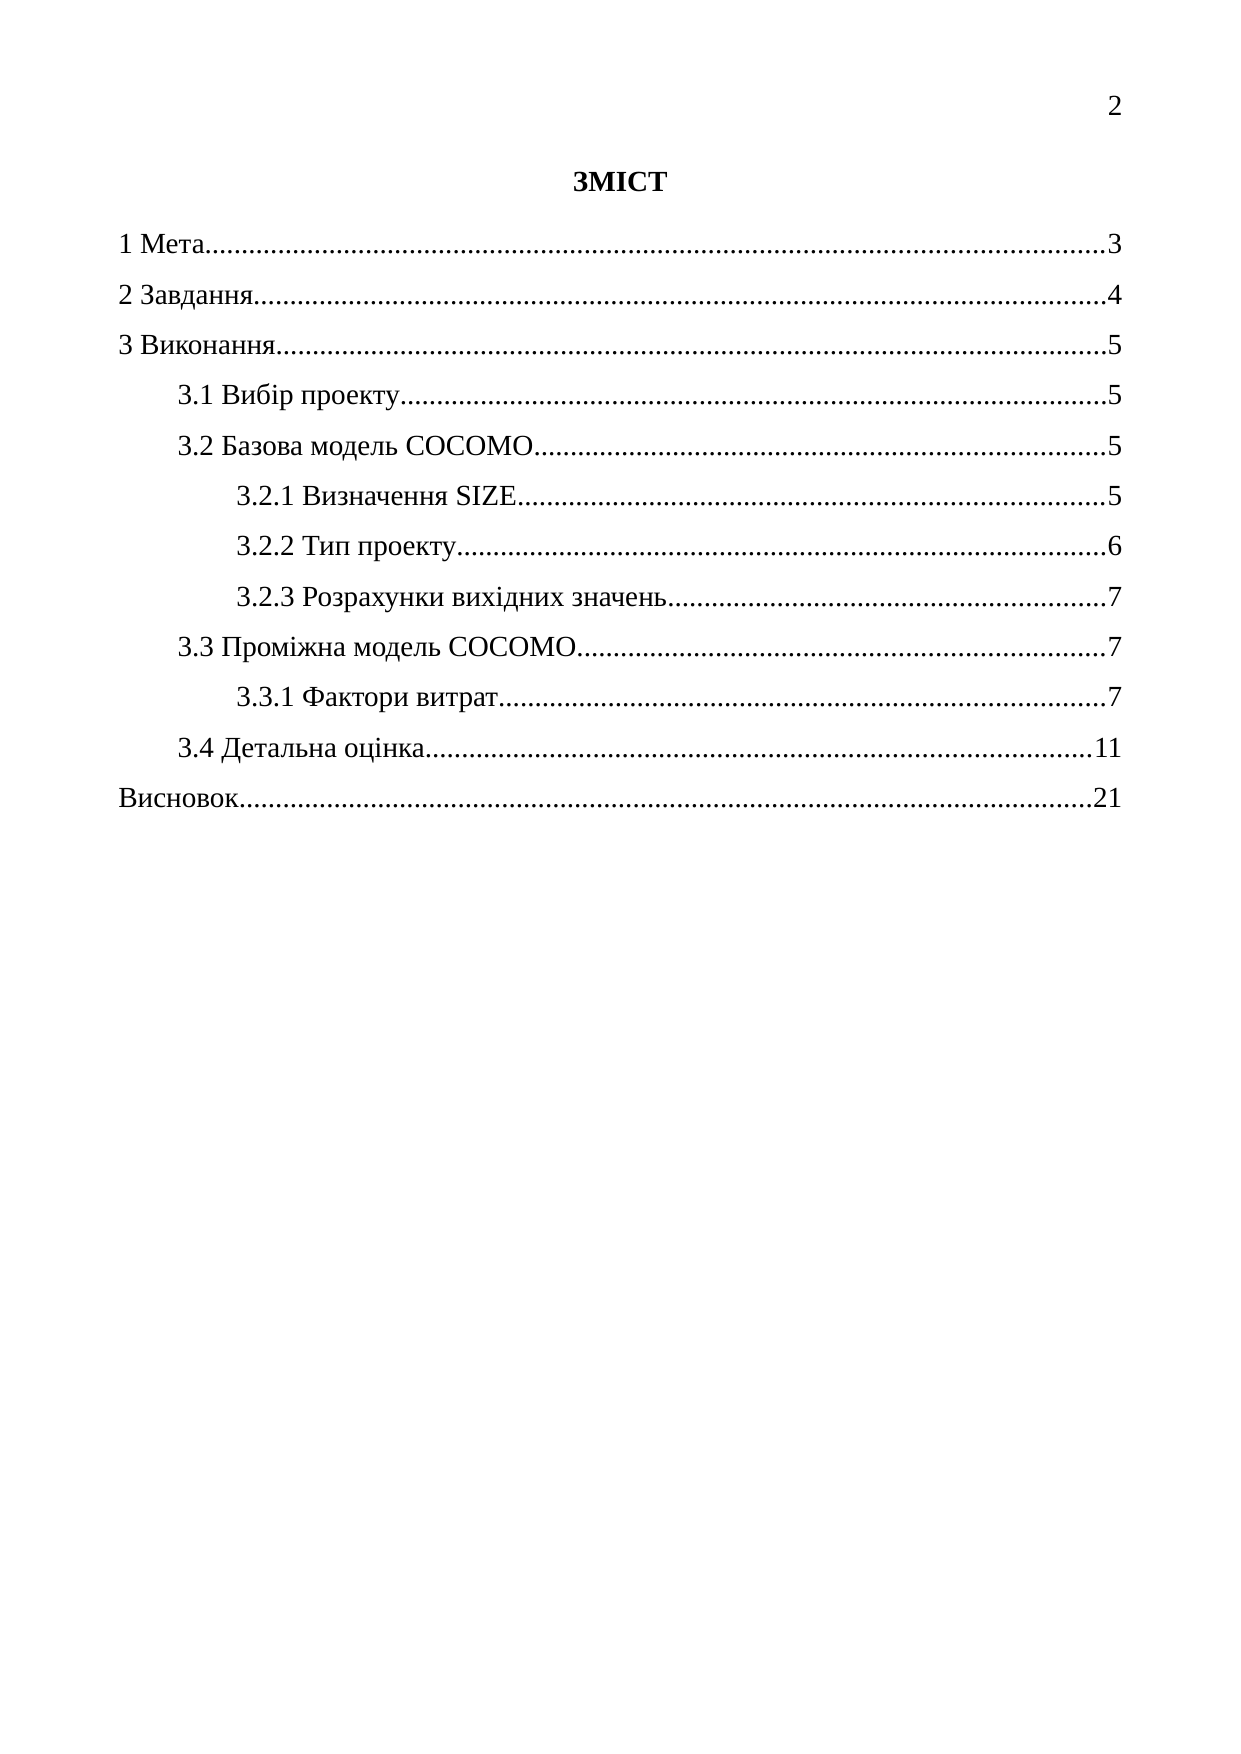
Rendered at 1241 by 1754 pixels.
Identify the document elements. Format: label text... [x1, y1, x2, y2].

text 3.3 Проміжна модель COCOMO 7 [177, 629, 1122, 663]
subtitle Зміст [118, 164, 1122, 197]
text 3.2.1 Визначення SIZE 5 [236, 478, 1122, 512]
text 3.2 Базова модель COCOMO 5 [177, 428, 1122, 461]
text 3.1 Вибір проекту 5 [177, 377, 1122, 411]
text Висновок 21 [118, 780, 1122, 813]
text 3 Виконання 5 [118, 327, 1122, 361]
text 3.3.1 Фактори витрат 7 [236, 679, 1122, 713]
text 3.4 Детальна оцінка 11 [177, 730, 1122, 763]
text 3.2.2 Тип проекту 6 [236, 528, 1122, 562]
text 3.2.3 Розрахунки вихідних значень 7 [236, 579, 1122, 612]
text 2 Завдання 4 [118, 277, 1122, 310]
text 1 Мета 3 [118, 227, 1122, 260]
